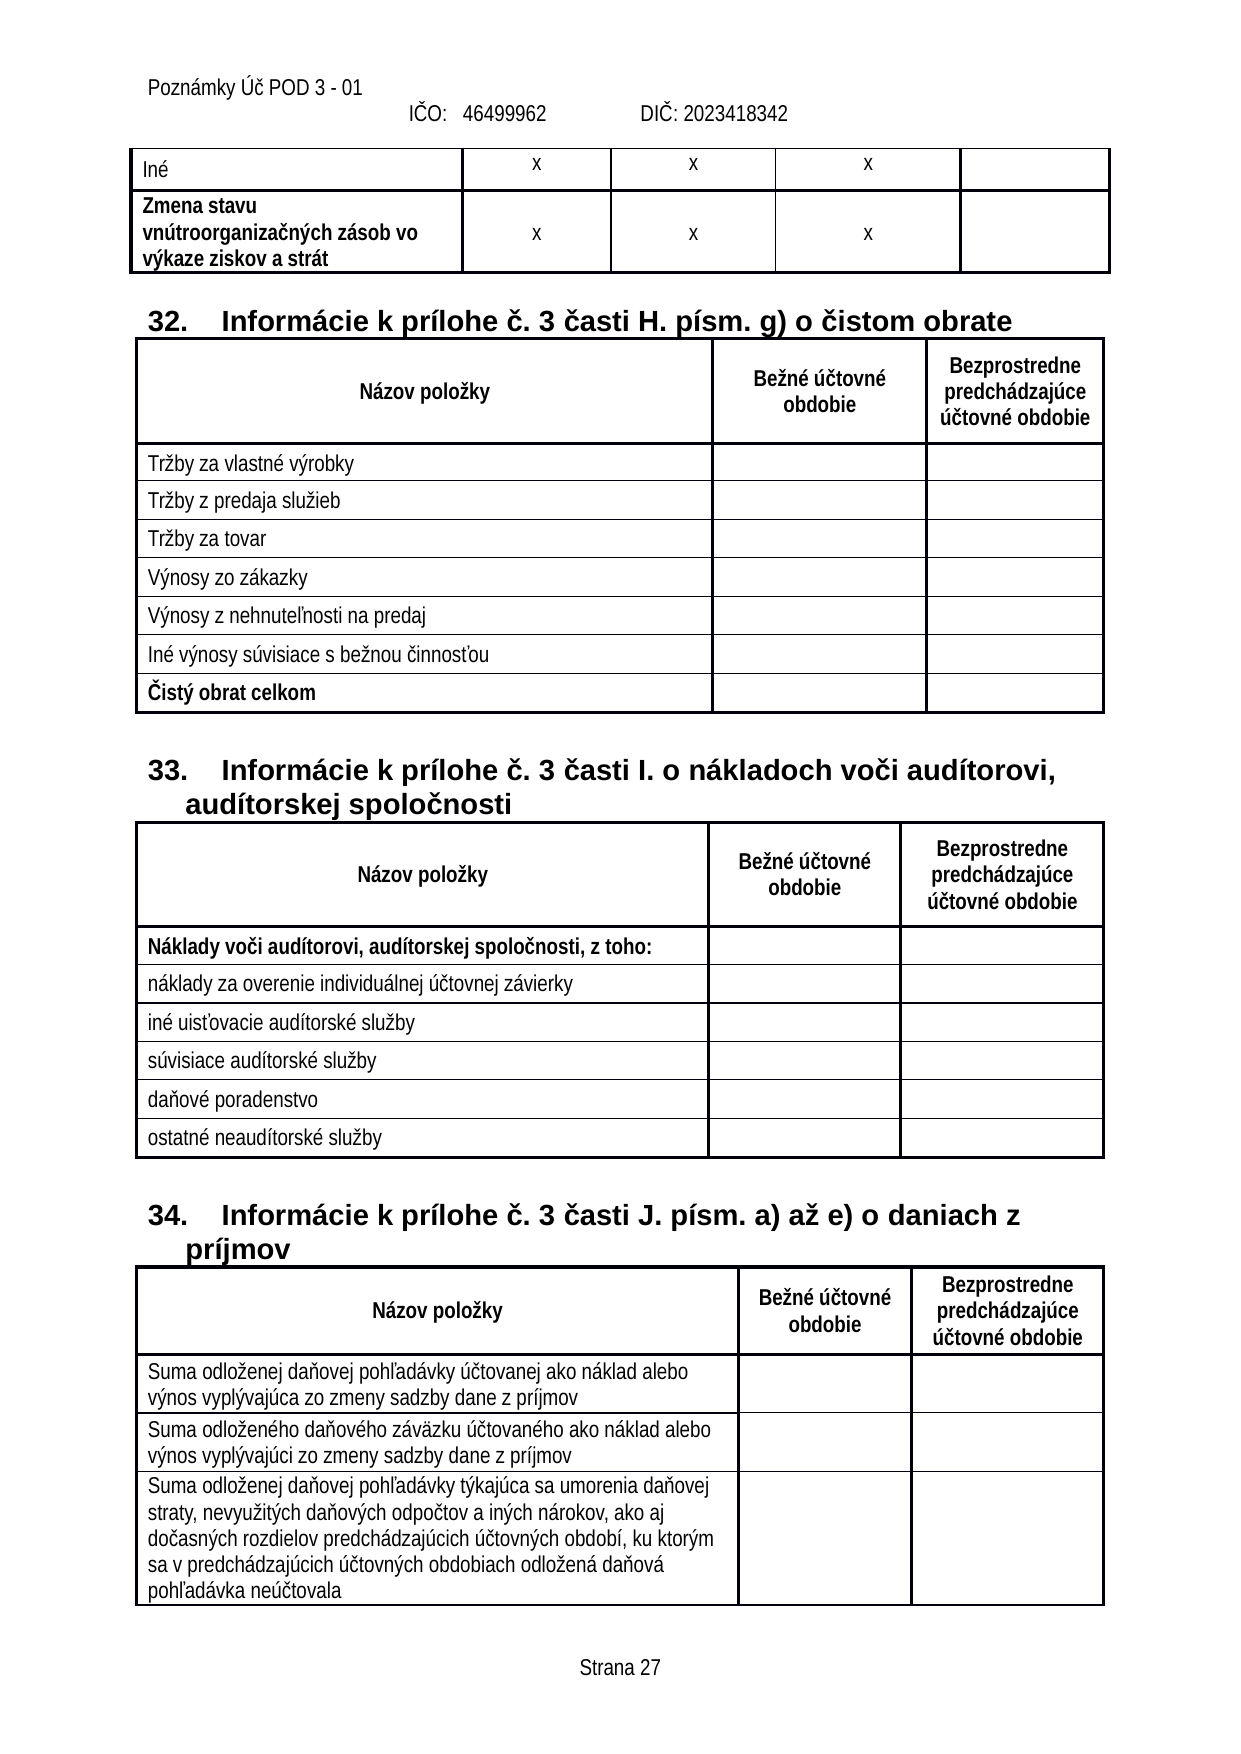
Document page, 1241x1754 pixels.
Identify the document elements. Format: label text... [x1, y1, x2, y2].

table_cell [714, 520, 925, 557]
table_header Bežné účtovné obdobie [740, 1269, 910, 1353]
table_cell Zmena stavu vnútroorganizačných zásob vo výkaze ziskov a strát [133, 192, 461, 271]
table_cell [740, 1413, 910, 1471]
title Informácie k prílohe č. 3 časti I. o nákladoch voči audítorovi, audítorskej spoločnosti [148, 753, 1092, 821]
table_header Bezprostredne predchádzajúce účtovné obdobie [902, 824, 1102, 925]
table_cell [740, 1472, 910, 1604]
table_cell [710, 928, 899, 964]
table_cell Tržby z predaja služieb [138, 481, 711, 519]
table_cell x [612, 149, 775, 189]
table_cell [710, 965, 899, 1002]
table_cell [962, 149, 1108, 189]
table_cell [928, 674, 1102, 711]
table_cell daňové poradenstvo [138, 1080, 707, 1117]
table_cell [902, 928, 1102, 964]
table_cell [928, 481, 1102, 519]
table_cell [714, 445, 925, 480]
table_cell [928, 635, 1102, 672]
table_cell [902, 965, 1102, 1002]
table_cell [714, 674, 925, 711]
table_cell [902, 1004, 1102, 1041]
table_cell x [464, 192, 610, 271]
table_cell iné uisťovacie audítorské služby [138, 1004, 707, 1041]
table_cell [913, 1356, 1102, 1412]
table_cell x [776, 149, 959, 189]
table_cell Náklady voči audítorovi, audítorskej spoločnosti, z toho: [138, 928, 707, 964]
table_cell súvisiace audítorské služby [138, 1042, 707, 1079]
table_cell [962, 192, 1108, 271]
title Informácie k prílohe č. 3 časti J. písm. a) až e) o daniach z príjmov [148, 1198, 1092, 1265]
table_header Názov položky [138, 1269, 737, 1353]
table_cell Tržby za tovar [138, 520, 711, 557]
table_header Bezprostredne predchádzajúce účtovné obdobie [928, 340, 1102, 442]
table_cell [714, 635, 925, 672]
table_cell [913, 1413, 1102, 1471]
table_cell Iné [133, 149, 461, 189]
table_cell [902, 1119, 1102, 1156]
table_cell [714, 558, 925, 596]
table_cell [928, 558, 1102, 596]
table_cell Suma odloženej daňovej pohľadávky týkajúca sa umorenia daňovej straty, nevyužitých daňových odpočtov a iných nárokov, ako aj dočasných rozdielov predchádzajúcich účtovných období, ku ktorým sa v predchádzajúcich účtovných obdobiach odložená daňová pohľadávka neúčtovala [138, 1472, 737, 1604]
table_cell [928, 445, 1102, 480]
table_cell [740, 1356, 910, 1412]
table_cell [902, 1042, 1102, 1079]
table_cell [710, 1080, 899, 1117]
table_cell [928, 520, 1102, 557]
title Informácie k prílohe č. 3 časti H. písm. g) o čistom obrate [148, 304, 1092, 337]
table_cell [714, 481, 925, 519]
table_cell ostatné neaudítorské služby [138, 1119, 707, 1156]
table_cell Iné výnosy súvisiace s bežnou činnosťou [138, 635, 711, 672]
table_header Názov položky [138, 340, 711, 442]
table_cell [714, 597, 925, 634]
table_header Bežné účtovné obdobie [710, 824, 899, 925]
table_cell Výnosy zo zákazky [138, 558, 711, 596]
table_cell [710, 1004, 899, 1041]
table_cell [913, 1472, 1102, 1604]
table_cell Výnosy z nehnuteľnosti na predaj [138, 597, 711, 634]
table_cell [710, 1119, 899, 1156]
table_cell Tržby za vlastné výrobky [138, 445, 711, 480]
table_header Bežné účtovné obdobie [714, 340, 925, 442]
table_cell náklady za overenie individuálnej účtovnej závierky [138, 965, 707, 1002]
table_header Bezprostredne predchádzajúce účtovné obdobie [913, 1269, 1102, 1353]
table_cell [902, 1080, 1102, 1117]
table_header Názov položky [138, 824, 707, 925]
table_cell [928, 597, 1102, 634]
table_cell Čistý obrat celkom [138, 674, 711, 711]
table_cell Suma odloženého daňového záväzku účtovaného ako náklad alebo výnos vyplývajúci zo zmeny sadzby dane z príjmov [138, 1414, 737, 1471]
table_cell x [464, 149, 610, 189]
table_cell Suma odloženej daňovej pohľadávky účtovanej ako náklad alebo výnos vyplývajúca zo zmeny sadzby dane z príjmov [138, 1356, 737, 1412]
table_cell [710, 1042, 899, 1079]
table_cell x [776, 192, 959, 271]
table_cell x [612, 192, 775, 271]
